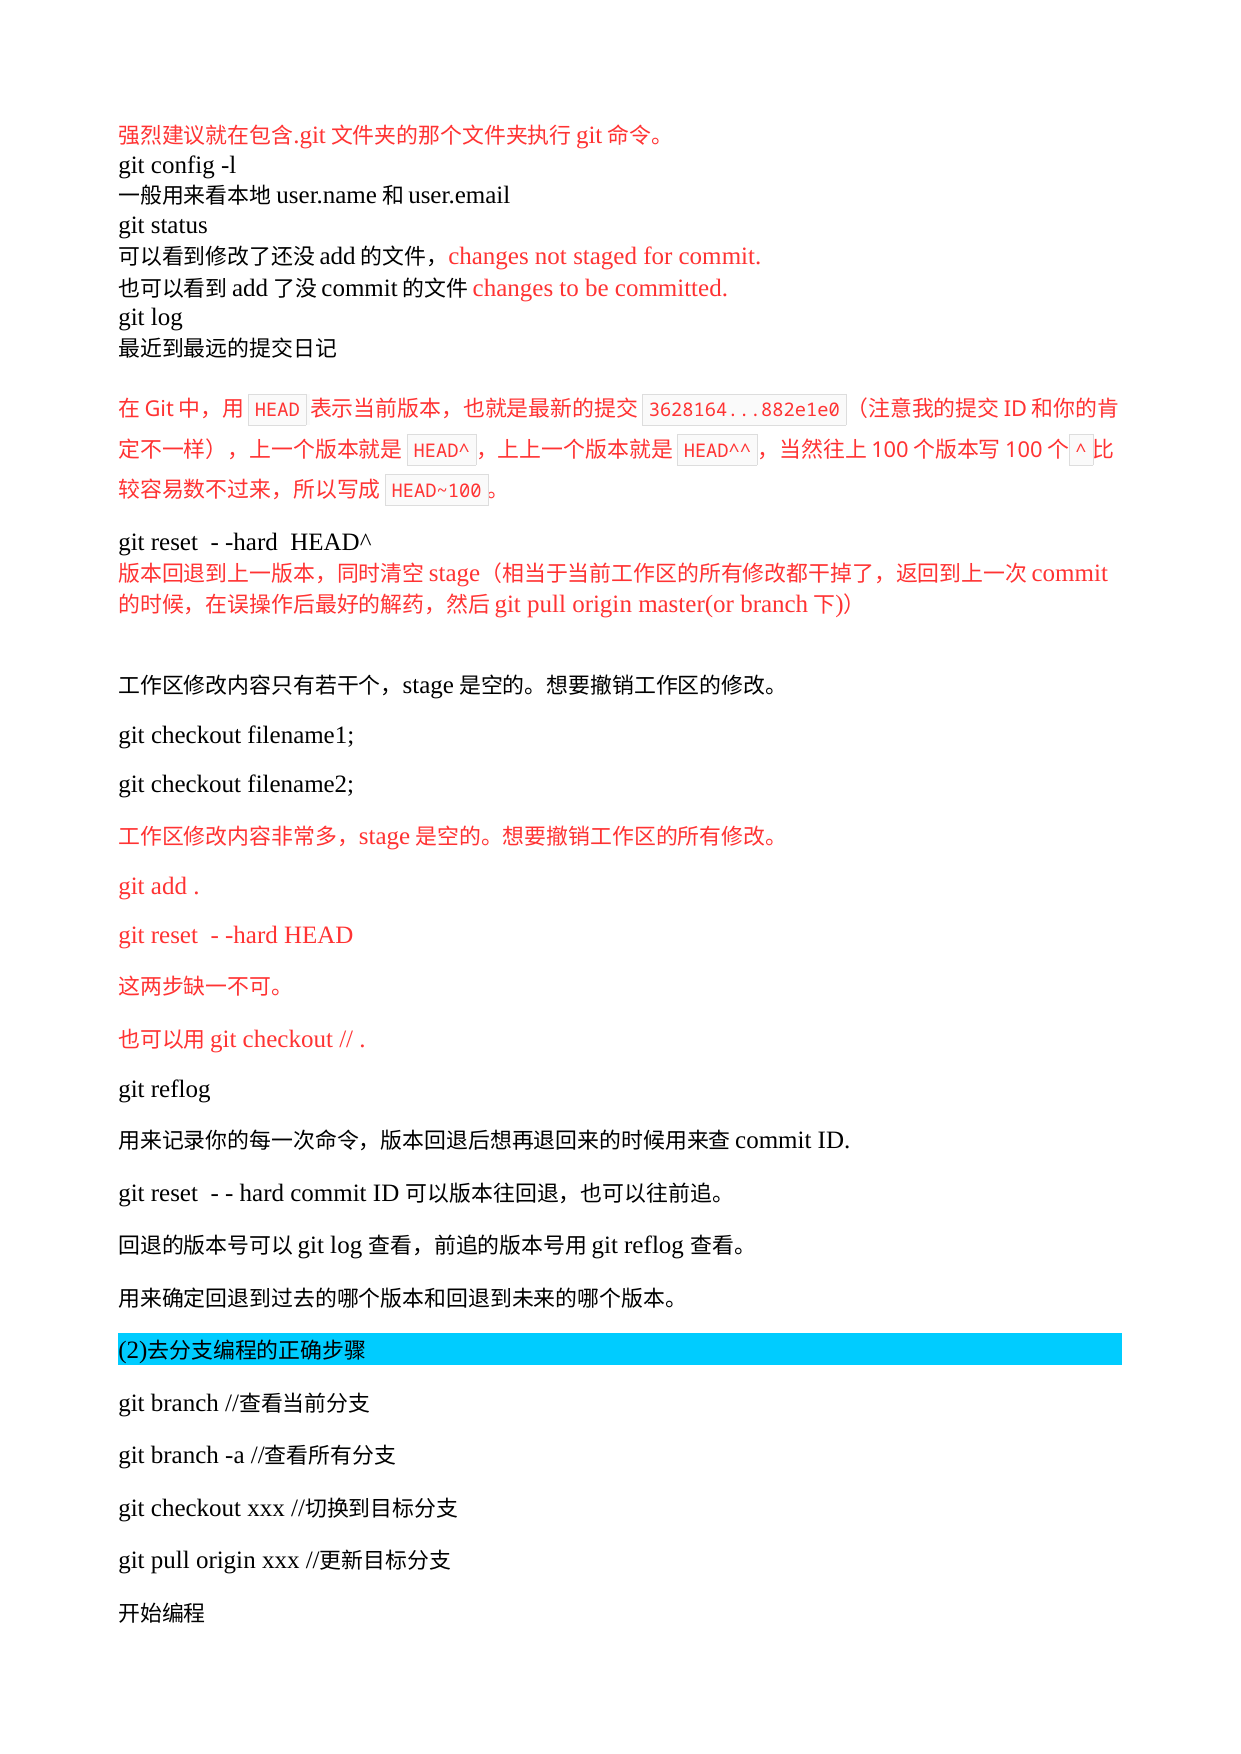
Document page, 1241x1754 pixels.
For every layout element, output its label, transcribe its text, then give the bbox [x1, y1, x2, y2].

text git reset - - hard commit ID 可以版本往回退，也可以往前追。 [118, 1176, 1122, 1207]
text git reset - -hard HEAD^ [118, 527, 1122, 556]
text 一般用来看本地 user.name和user.email [118, 178, 1122, 210]
text git checkout xxx //切换到目标分支 [118, 1491, 1122, 1522]
text git pull origin xxx //更新目标分支 [118, 1543, 1122, 1575]
text 也可以看到add了没commit的文件changes to be committed. [118, 271, 1122, 302]
text 开始编程 [118, 1596, 1122, 1627]
text 版本回退到上一版本，同时清空stage（相当于当前工作区的所有修改都干掉了，返回到上一次commit的时候，在误操作后最好的解药，然后git pull origin master(or branch下)） [118, 556, 1122, 619]
text 最近到最远的提交日记 [118, 331, 1122, 363]
text 强烈建议就在包含.git文件夹的那个文件夹执行git命令。 [118, 118, 1122, 150]
text git branch -a //查看所有分支 [118, 1438, 1122, 1470]
text 用来记录你的每一次命令，版本回退后想再退回来的时候用来查commit ID. [118, 1123, 1122, 1155]
text git add . [118, 871, 1122, 900]
text git config -l [118, 150, 1122, 178]
text 工作区修改内容只有若干个，stage是空的。想要撤销工作区的修改。 [118, 668, 1122, 700]
text git status [118, 210, 1122, 239]
text 在Git中，用HEAD表示当前版本，也就是最新的提交3628164...882e1e0（注意我的提交ID和你的肯定不一样），上一个版本就是HEAD^，上上一个版本就是HEAD^^，当然往上100个版本写100个^比较容易数不过来，所以写成HEAD~100。 [118, 391, 1122, 506]
text git checkout filename1; [118, 721, 1122, 749]
text 可以看到修改了还没add的文件，changes not staged for commit. [118, 239, 1122, 271]
text 用来确定回退到过去的哪个版本和回退到未来的哪个版本。 [118, 1281, 1122, 1312]
text 也可以用git checkout // . [118, 1022, 1122, 1053]
text 工作区修改内容非常多，stage是空的。想要撤销工作区的所有修改。 [118, 819, 1122, 850]
text 回退的版本号可以git log 查看，前追的版本号用git reflog 查看。 [118, 1228, 1122, 1260]
text git branch //查看当前分支 [118, 1386, 1122, 1417]
text 这两步缺一不可。 [118, 969, 1122, 1001]
text git reflog [118, 1074, 1122, 1103]
text git log [118, 302, 1122, 331]
text git checkout filename2; [118, 769, 1122, 798]
text git reset - -hard HEAD [118, 920, 1122, 949]
text (2)去分支编程的正确步骤 [118, 1333, 1122, 1365]
